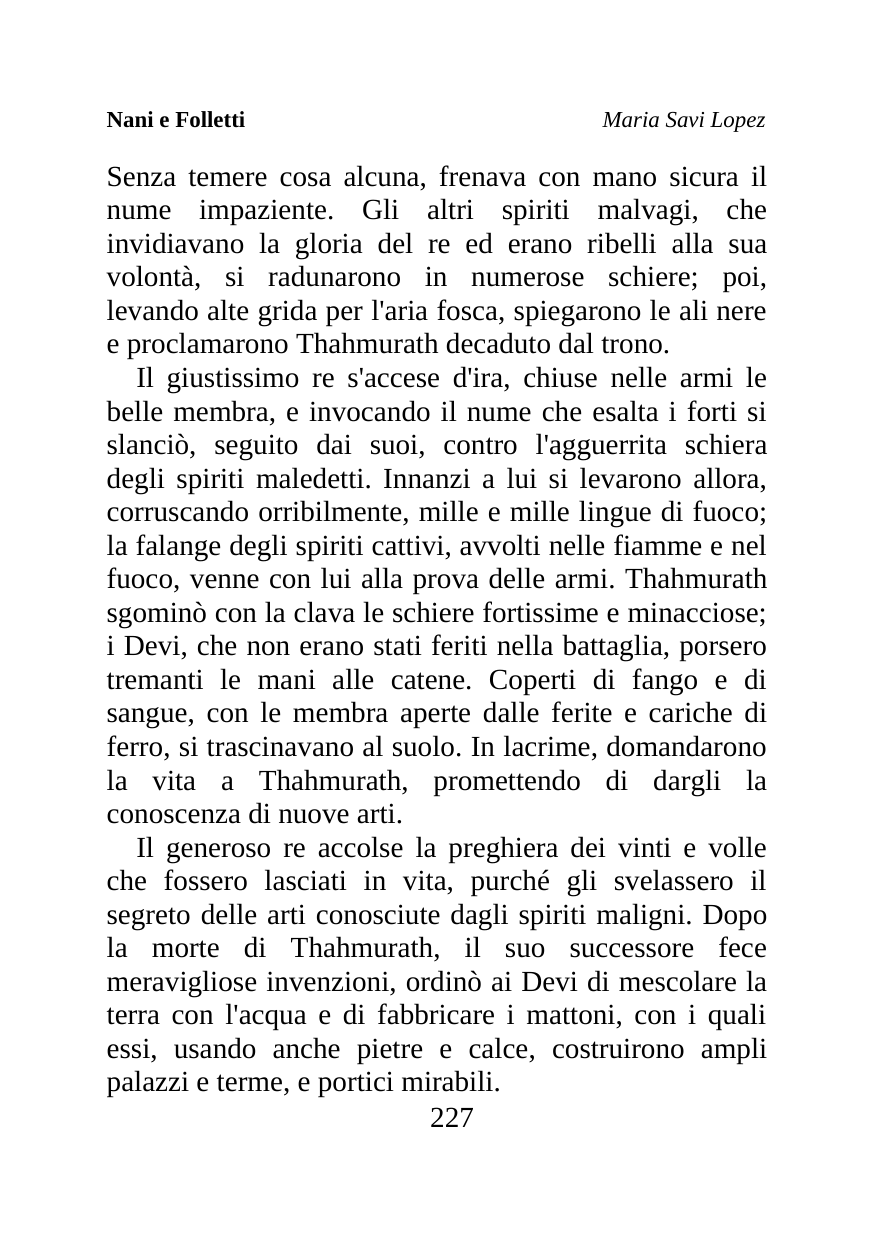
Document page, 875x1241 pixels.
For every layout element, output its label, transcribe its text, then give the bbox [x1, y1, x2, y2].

text Il giustissimo re s'accese d'ira, chiuse nelle armi le belle membra, e invocando il nume che esalta i forti si slanciò, seguito dai suoi, contro l'agguerrita schiera degli spiriti maledetti. Innanzi a lui si levarono allora, corruscando orribilmente, mille e mille lingue di fuoco; la falange degli spiriti cattivi, avvolti nelle fiamme e nel fuoco, venne con lui alla prova delle armi. Thahmurath sgominò con la clava le schiere fortissime e minacciose; i Devi, che non erano stati feriti nella battaglia, porsero tremanti le mani alle catene. Coperti di fango e di sangue, con le membra aperte dalle ferite e cariche di ferro, si trascinavano al suolo. In lacrime, domandarono la vita a Thahmurath, promettendo di dargli la conoscenza di nuove arti. [106, 360, 768, 830]
text Senza temere cosa alcuna, frenava con mano sicura il nume impaziente. Gli altri spiriti malvagi, che invidiavano la gloria del re ed erano ribelli alla sua volontà, si radunarono in numerose schiere; poi, levando alte grida per l'aria fosca, spiegarono le ali nere e proclamarono Thahmurath decaduto dal trono. [106, 159, 768, 360]
text Il generoso re accolse la preghiera dei vinti e volle che fossero lasciati in vita, purché gli svelassero il segreto delle arti conosciute dagli spiriti maligni. Dopo la morte di Thahmurath, il suo successore fece meravigliose invenzioni, ordinò ai Devi di mescolare la terra con l'acqua e di fabbricare i mattoni, con i quali essi, usando anche pietre e calce, costruirono ampli palazzi e terme, e portici mirabili. [106, 830, 768, 1098]
